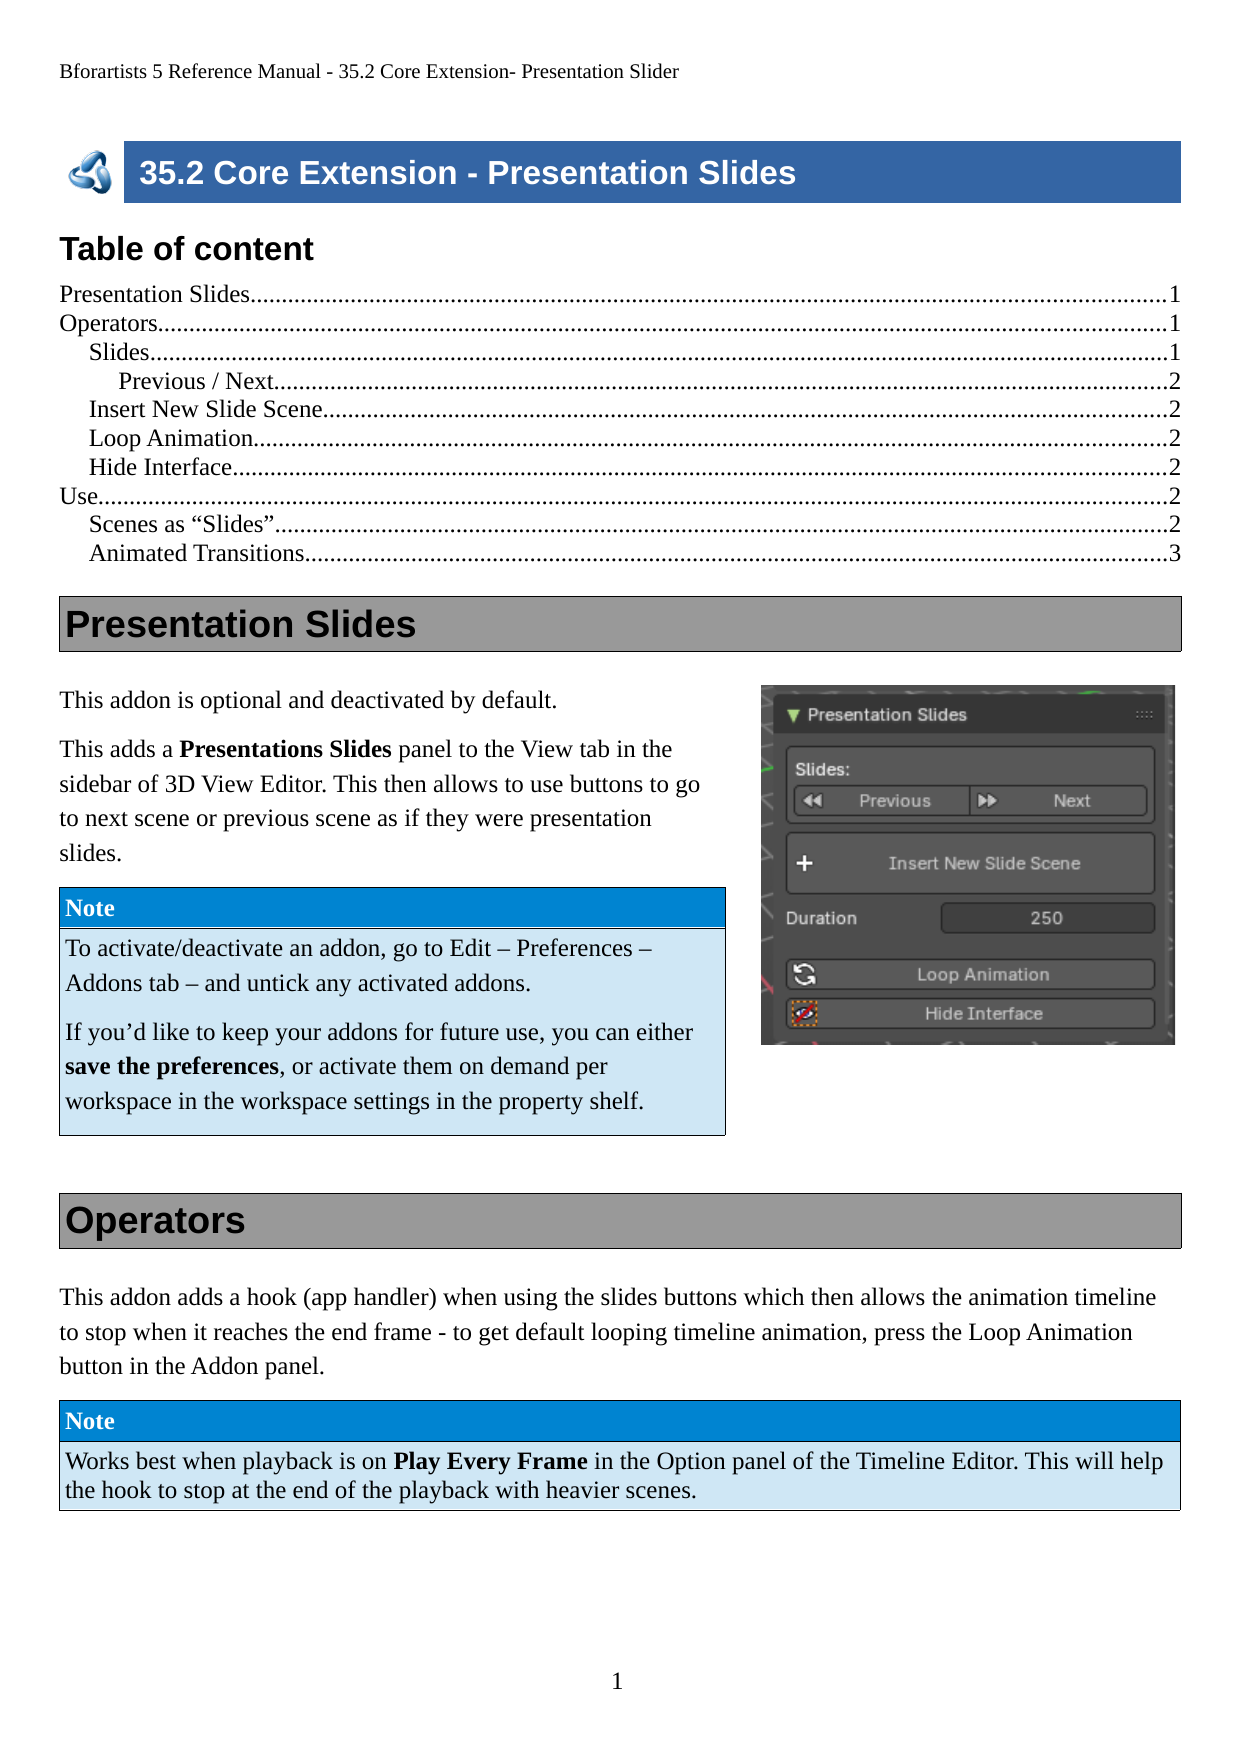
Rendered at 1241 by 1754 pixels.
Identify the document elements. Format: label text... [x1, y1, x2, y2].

table_header Presentation Slides [60, 597, 1181, 651]
text This addon is optional and deactivated by default. [59, 686, 761, 714]
text Hide Interface 2 [88, 452, 1181, 481]
table_cell To activate/deactivate an addon, go to Edit – Preferences – Addons tab – and untick any activated addons. If you’d like to keep your addons for future use, you can either save the preferences, or activate them on demand per workspace in the workspace settings in the property shelf. [60, 929, 725, 1135]
picture [65, 147, 114, 197]
table_header [59, 141, 124, 203]
text Animated Transitions 3 [88, 538, 1181, 567]
text Previous / Next 2 [118, 366, 1181, 394]
text Scenes as “Slides” 2 [88, 509, 1181, 538]
table_header 35.2 Core Extension - Presentation Slides [124, 141, 1181, 203]
table_header Note [60, 888, 725, 927]
text This addon adds a hook (app handler) when using the slides buttons which then allows the animation timeline to stop when it reaches the end frame - to get default looping timeline animation, press the Loop Animation button in the Addon panel. [59, 1282, 1181, 1380]
text Slides 1 [88, 337, 1181, 366]
table_header Operators [60, 1194, 1181, 1248]
text Insert New Slide Scene 2 [88, 394, 1181, 423]
text Use 2 [59, 481, 1181, 509]
text Loop Animation 2 [88, 423, 1181, 452]
text Presentation Slides 1 [59, 279, 1181, 308]
text Operators 1 [59, 308, 1181, 337]
picture [761, 685, 1176, 1045]
text This adds a Presentations Slides panel to the View tab in the sidebar of 3D View Editor. This then allows to use buttons to go to next scene or previous scene as if they were presentation slides. [59, 734, 761, 867]
table_cell Works best when playback is on Play Every Frame in the Option panel of the Timeline Editor. This will help the hook to stop at the end of the playback with heavier scenes. [60, 1442, 1180, 1509]
table_header Note [60, 1401, 1180, 1441]
subtitle Table of content [59, 228, 1181, 267]
